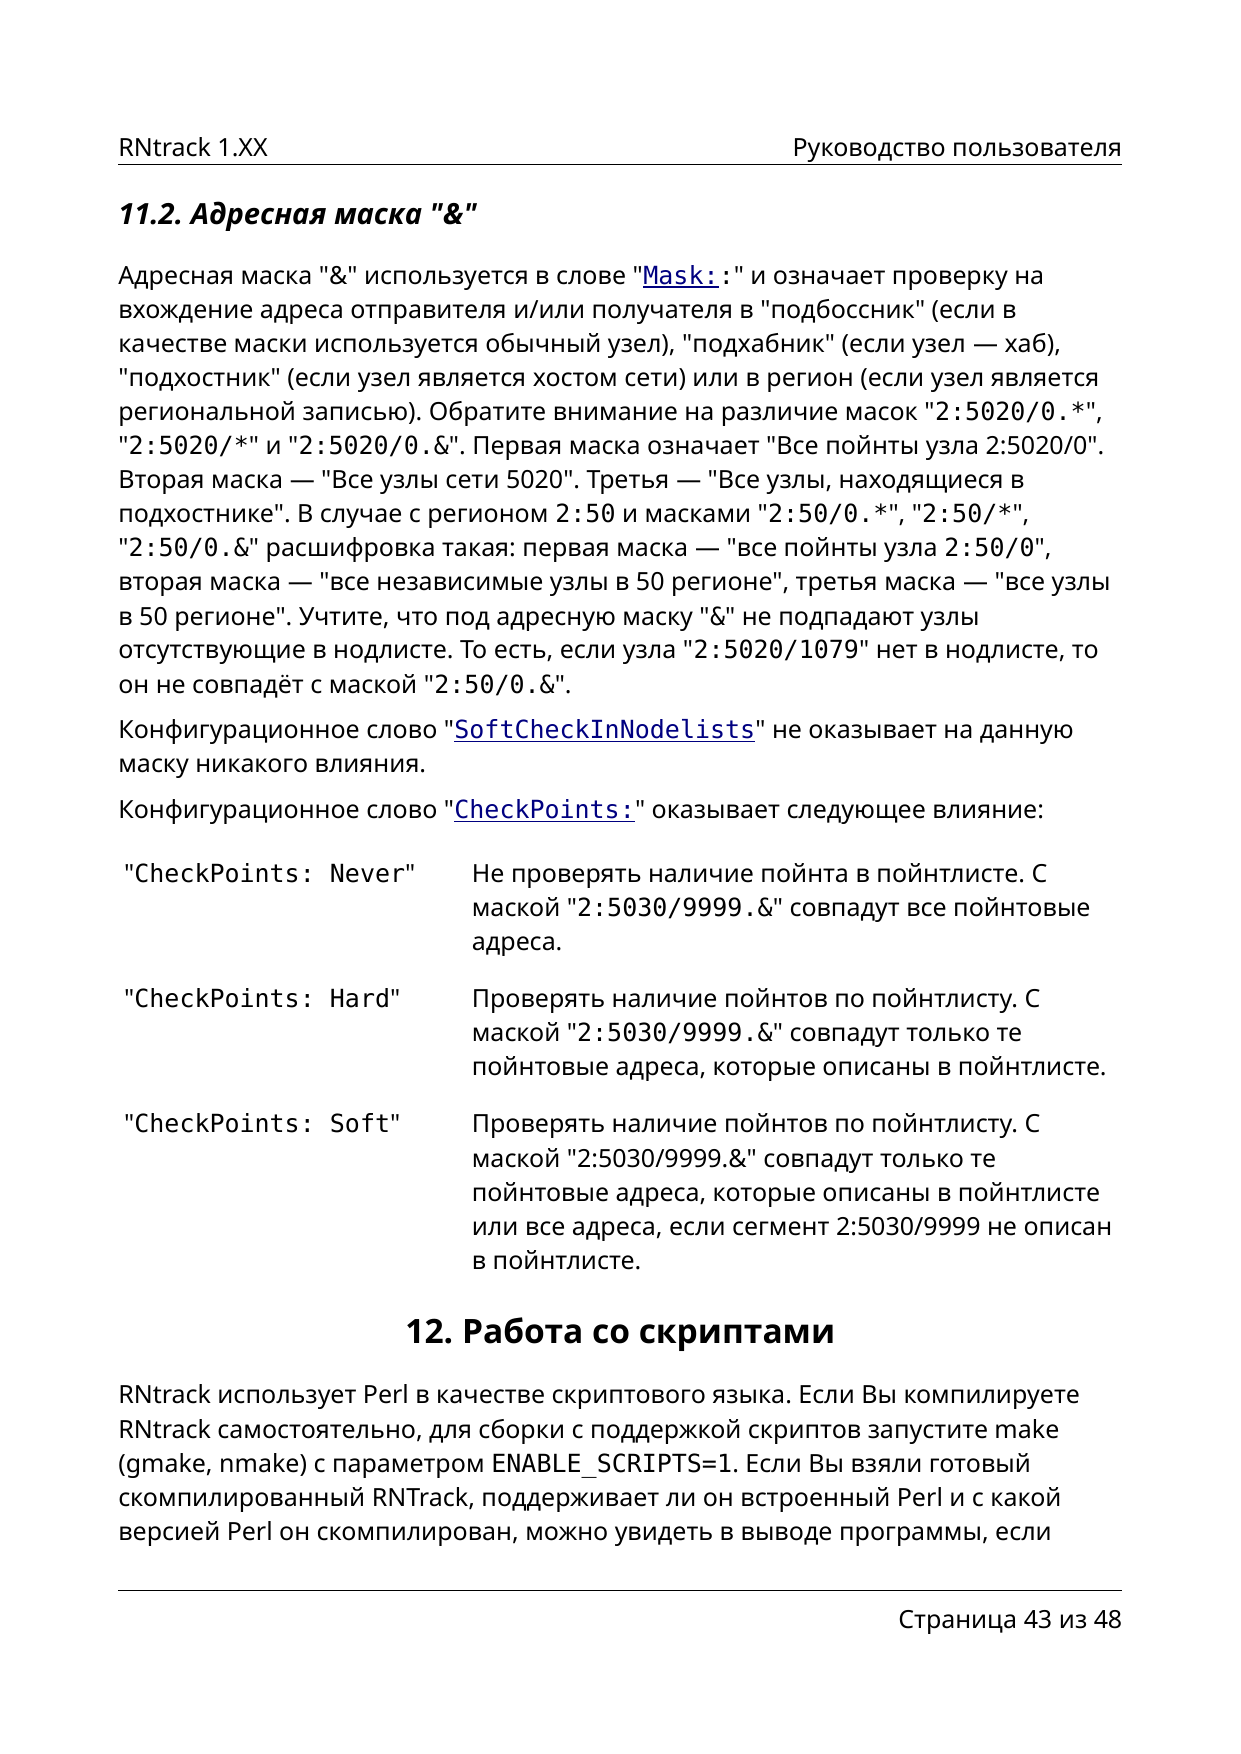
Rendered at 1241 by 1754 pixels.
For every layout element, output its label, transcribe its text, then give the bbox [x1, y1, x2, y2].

table_header Не проверять наличие пойнта в пойнтлисте. С маской "2:5030/9999.&" совпадут все пойнтовые адреса. [466, 838, 1122, 963]
subtitle Работа со скриптами [118, 1307, 1122, 1353]
table_cell Проверять наличие пойнтов по пойнтлисту. С маской "2:5030/9999.&" совпадут только те пойнтовые адреса, которые описаны в пойнтлисте. [466, 963, 1122, 1089]
text RNtrack использует Perl в качестве скриптового языка. Если Вы компилируете RNtrack самостоятельно, для сборки с поддержкой скриптов запустите make (gmake, nmake) с параметром ENABLE_SCRIPTS=1. Если Вы взяли готовый скомпилированный RNTrack, поддерживает ли он встроенный Perl и с какой версией Perl он скомпилирован, можно увидеть в выводе программы, если [118, 1377, 1122, 1547]
table_cell "CheckPoints: Soft" [118, 1089, 466, 1282]
text Адресная маска "&" используется в слове "Mask::" и означает проверку на вхождение адреса отправителя и/или получателя в "подбоссник" (если в качестве маски используется обычный узел), "подхабник" (если узел — хаб), "подхостник" (если узел является хостом сети) или в регион (если узел является региональной записью). Обратите внимание на различие масок "2:5020/0.*", "2:5020/*" и "2:5020/0.&". Первая маска означает "Все пойнты узла 2:5020/0". Вторая маска — "Все узлы сети 5020". Третья — "Все узлы, находящиеся в подхостнике". В случае с регионом 2:50 и масками "2:50/0.*", "2:50/*", "2:50/0.&" расшифровка такая: первая маска — "все пойнты узла 2:50/0", вторая маска — "все независимые узлы в 50 регионе", третья маска — "все узлы в 50 регионе". Учтите, что под адресную маску "&" не подпадают узлы отсутствующие в нодлисте. То есть, если узла "2:5020/1079" нет в нодлисте, то он не совпадёт с маской "2:50/0.&". [118, 257, 1122, 700]
text Конфигурационное слово "SoftCheckInNodelists" не оказывает на данную маску никакого влияния. [118, 712, 1122, 780]
text Конфигурационное слово "CheckPoints:" оказывает следующее влияние: [118, 792, 1122, 826]
table_cell "CheckPoints: Hard" [118, 963, 466, 1089]
subtitle Адресная маска "&" [118, 193, 1122, 233]
table_cell Проверять наличие пойнтов по пойнтлисту. С маской "2:5030/9999.&" совпадут только те пойнтовые адреса, которые описаны в пойнтлисте или все адреса, если сегмент 2:5030/9999 не описан в пойнтлисте. [466, 1089, 1122, 1282]
table_header "CheckPoints: Never" [118, 838, 466, 963]
